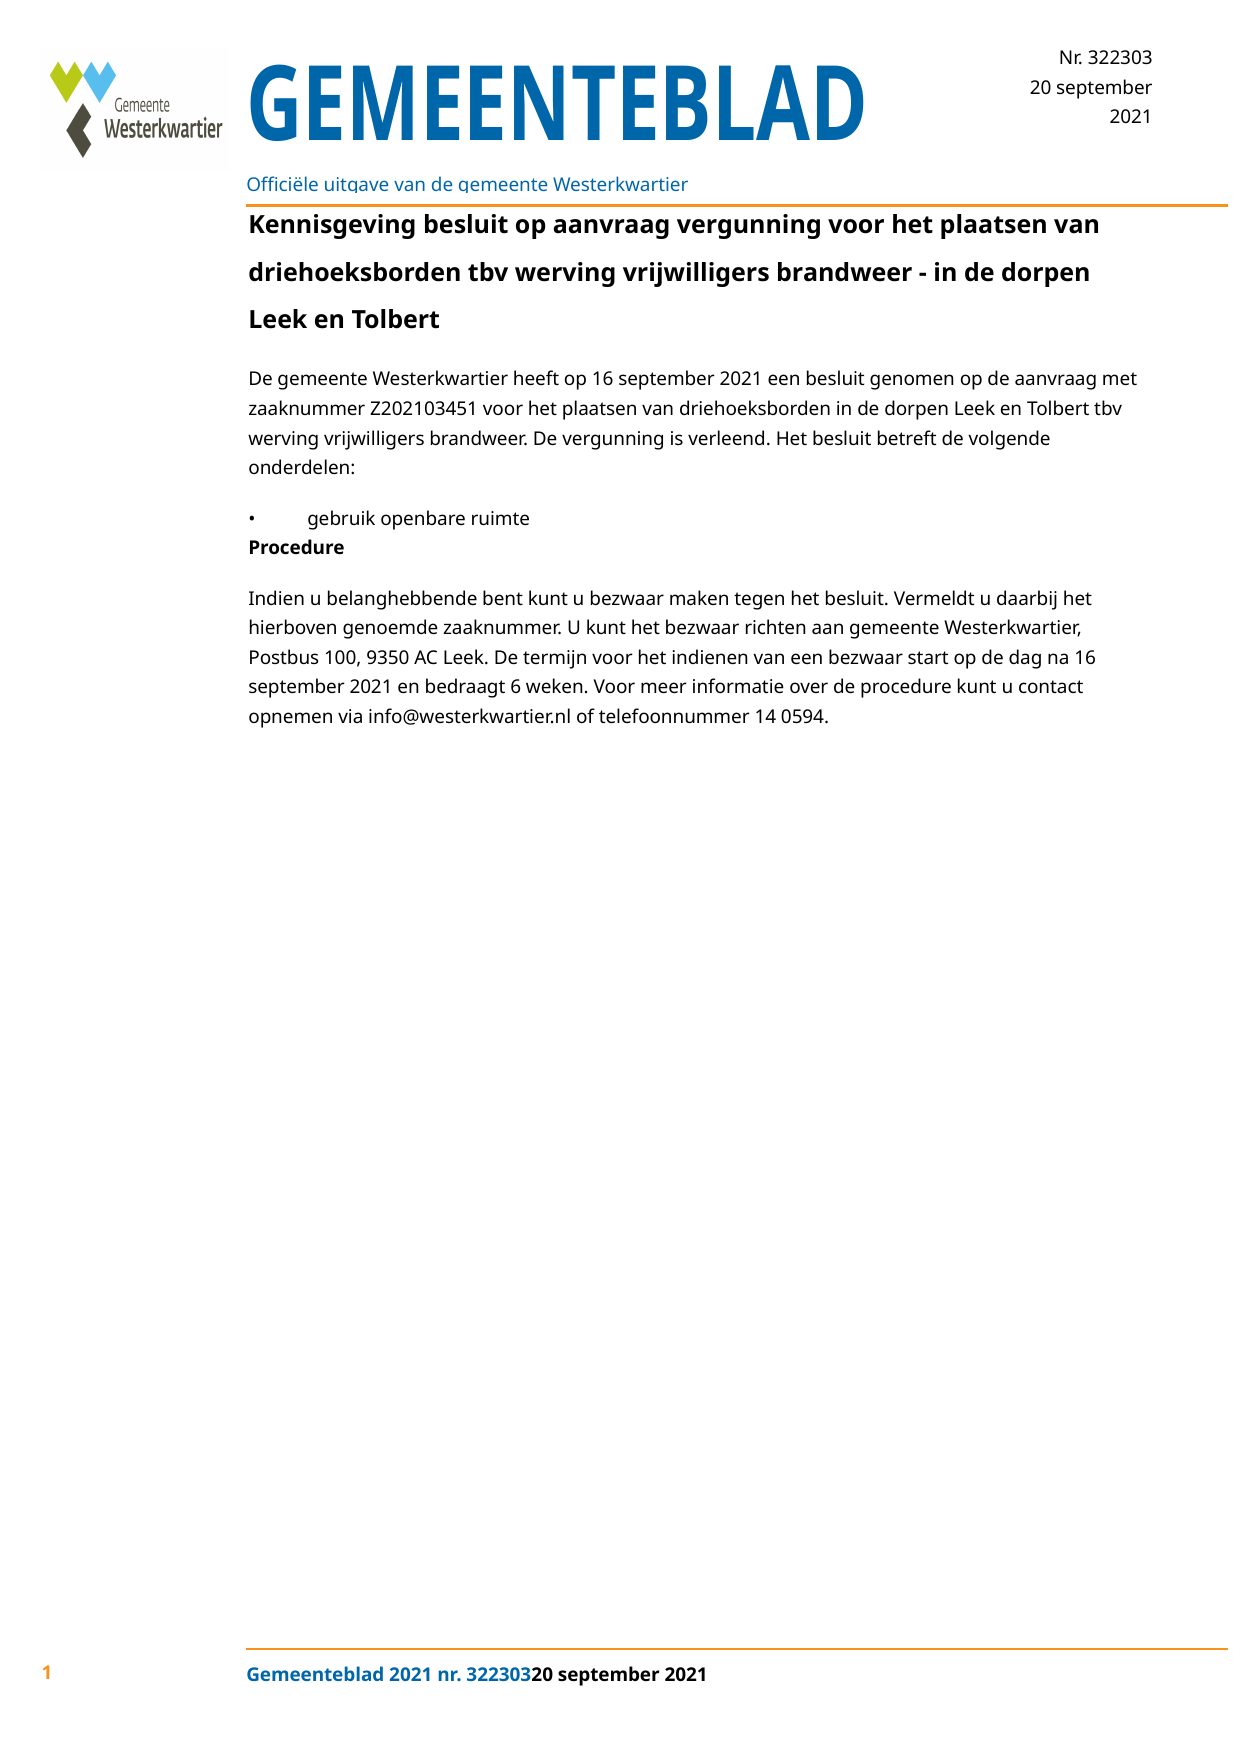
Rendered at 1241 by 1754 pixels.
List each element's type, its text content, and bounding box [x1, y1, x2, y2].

text Indien u belanghebbende bent kunt u bezwaar maken tegen het besluit. Vermeldt u daarbij het hierboven genoemde zaaknummer. U kunt het bezwaar richten aan gemeente Westerkwartier, Postbus 100, 9350 AC Leek. De termijn voor het indienen van een bezwaar start op de dag na 16 september 2021 en bedraagt 6 weken. Voor meer informatie over de procedure kunt u contact opnemen via info@westerkwartier.nl of telefoonnummer 14 0594. [248, 585, 1152, 729]
picture [41, 47, 231, 172]
list gebruik openbare ruimte [248, 505, 1152, 530]
text Procedure [248, 534, 1152, 560]
text Kennisgeving besluit op aanvraag vergunning voor het plaatsen van driehoeksborden tbv werving vrijwilligers brandweer - in de dorpen Leek en Tolbert [248, 207, 1152, 336]
text De gemeente Westerkwartier heeft op 16 september 2021 een besluit genomen op de aanvraag met zaaknummer Z202103451 voor het plaatsen van driehoeksborden in de dorpen Leek en Tolbert tbv werving vrijwilligers brandweer. De vergunning is verleend. Het besluit betreft de volgende onderdelen: [248, 366, 1152, 480]
